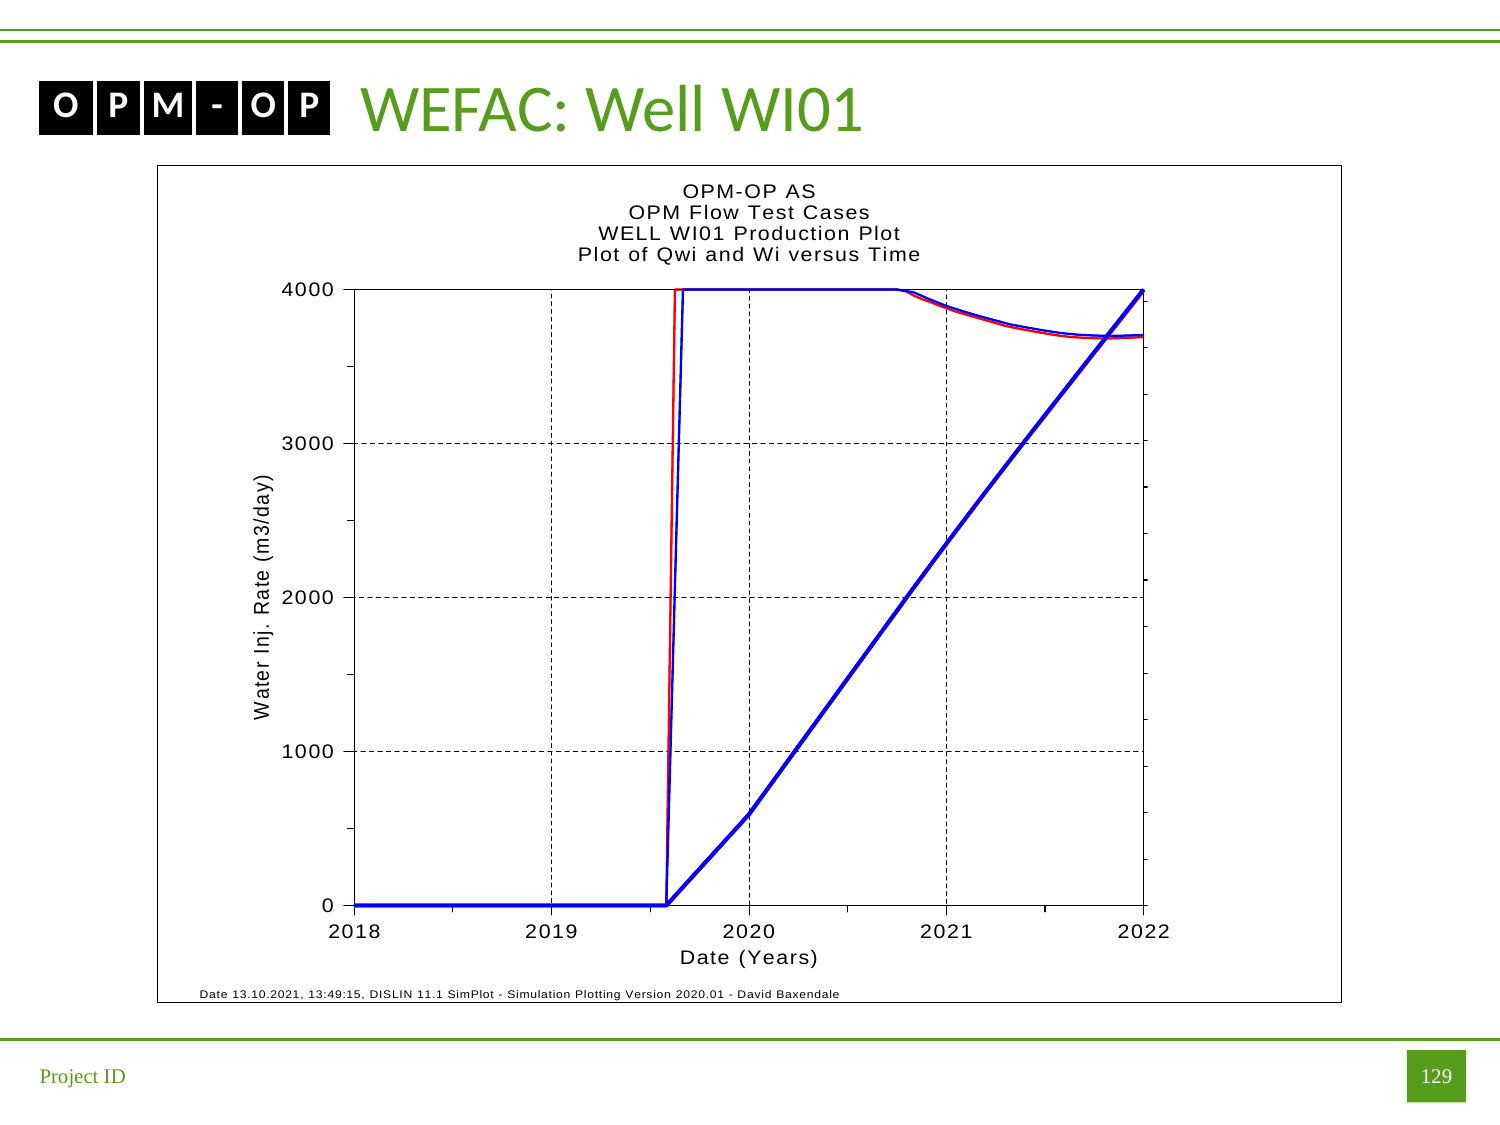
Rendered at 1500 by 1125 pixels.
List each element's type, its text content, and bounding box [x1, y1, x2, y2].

title WEFAC: well WI01 [360, 77, 1425, 153]
picture [157, 165, 1343, 1004]
